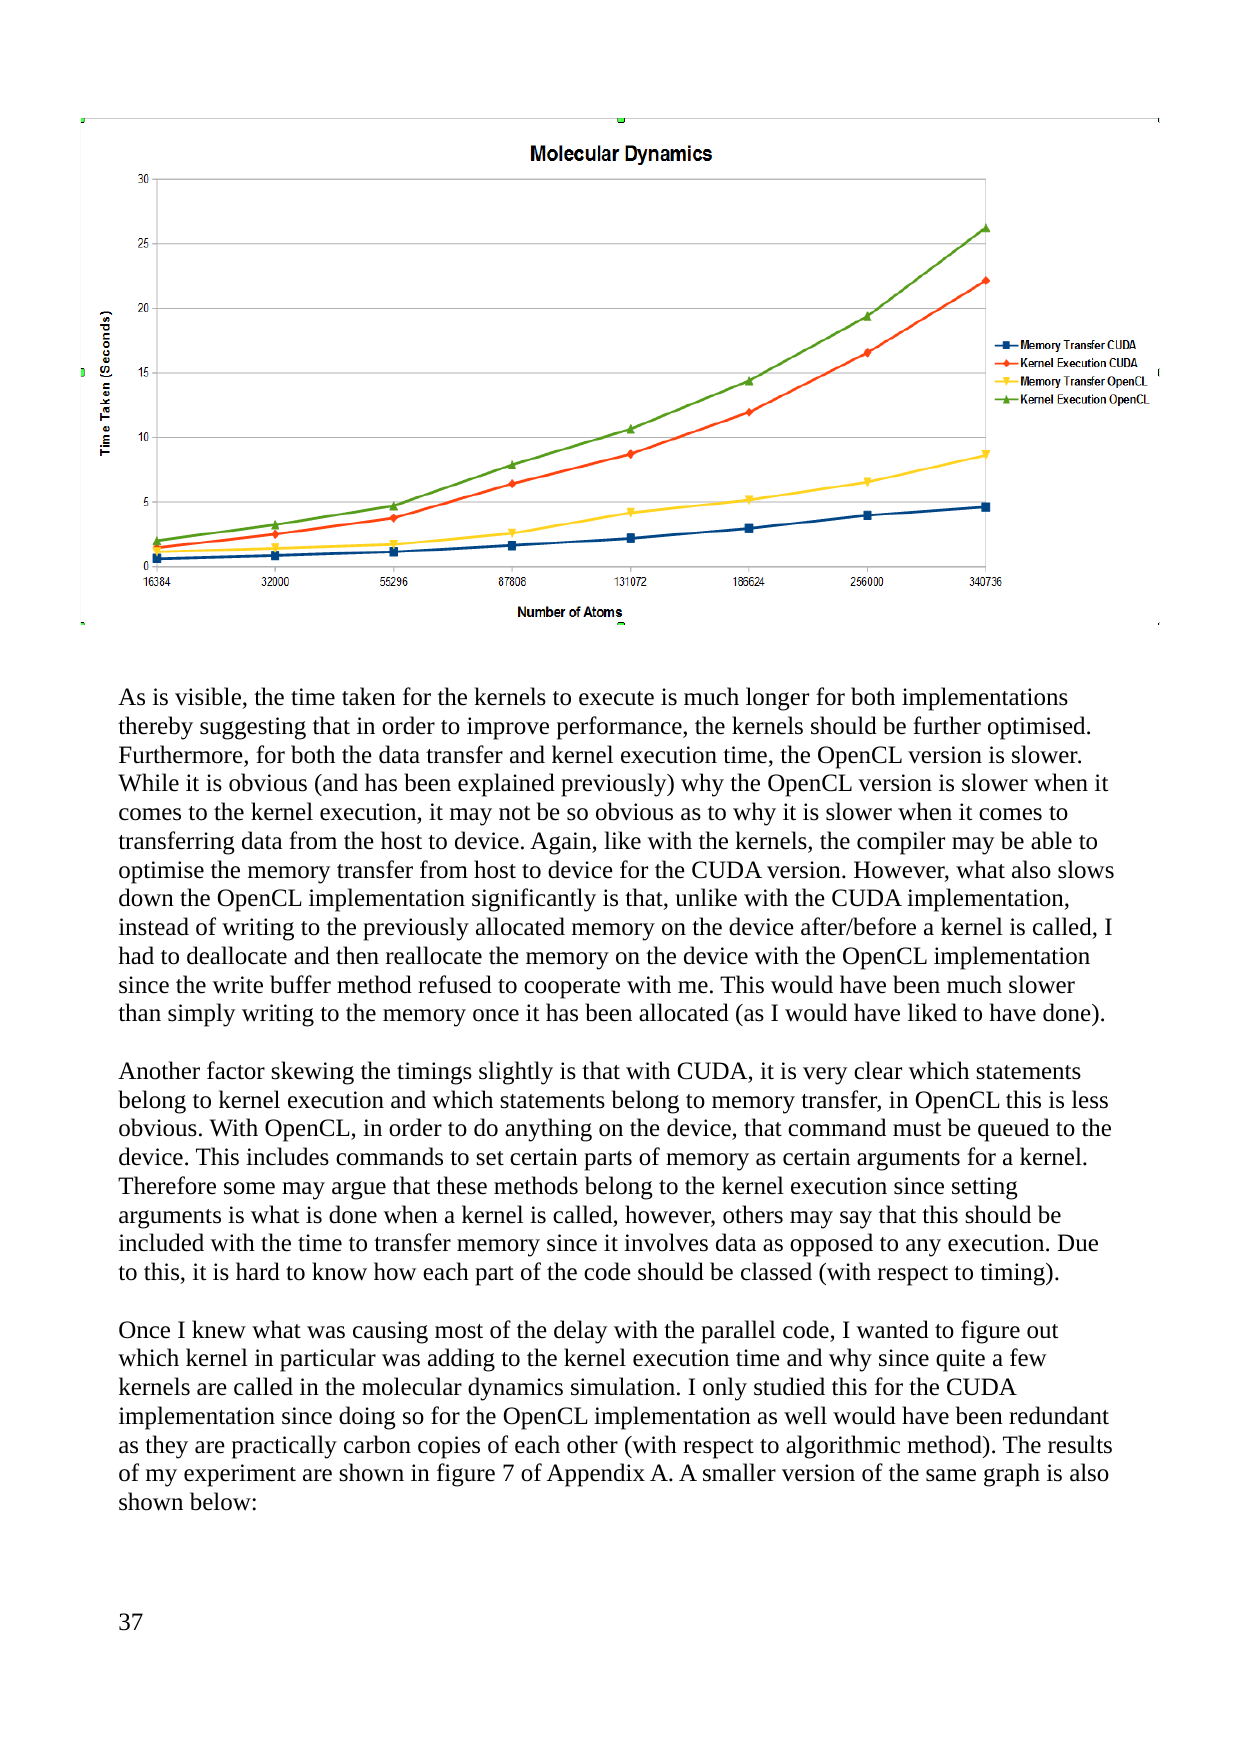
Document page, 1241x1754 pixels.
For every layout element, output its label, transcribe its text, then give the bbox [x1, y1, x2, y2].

text Once I knew what was causing most of the delay with the parallel code, I wanted to figure out which kernel in particular was adding to the kernel execution time and why since quite a few kernels are called in the molecular dynamics simulation. I only studied this for the CUDA implementation since doing so for the OpenCL implementation as well would have been redundant as they are practically carbon copies of each other (with respect to algorithmic method). The results of my experiment are shown in figure 7 of Appendix A. A smaller version of the same graph is also shown below: [118, 1315, 1122, 1516]
text As is visible, the time taken for the kernels to execute is much longer for both implementations thereby suggesting that in order to improve performance, the kernels should be further optimised. Furthermore, for both the data transfer and kernel execution time, the OpenCL version is slower. While it is obvious (and has been explained previously) why the OpenCL version is slower when it comes to the kernel execution, it may not be so obvious as to why it is slower when it comes to transferring data from the host to device. Again, like with the kernels, the compiler may be able to optimise the memory transfer from host to device for the CUDA version. However, what also slows down the OpenCL implementation significantly is that, unlike with the CUDA implementation, instead of writing to the previously allocated memory on the device after/before a kernel is called, I had to deallocate and then reallocate the memory on the device with the OpenCL implementation since the write buffer method refused to cooperate with me. This would have been much slower than simply writing to the memory once it has been allocated (as I would have liked to have done). [118, 682, 1122, 1027]
picture [80, 118, 1160, 625]
text Another factor skewing the timings slightly is that with CUDA, it is very clear which statements belong to kernel execution and which statements belong to memory transfer, in OpenCL this is less obvious. With OpenCL, in order to do anything on the device, that command must be queued to the device. This includes commands to set certain parts of memory as certain arguments for a kernel. Therefore some may argue that these methods belong to the kernel execution since setting arguments is what is done when a kernel is called, however, others may say that this should be included with the time to transfer memory since it involves data as opposed to any execution. Due to this, it is hard to know how each part of the code should be classed (with respect to timing). [118, 1056, 1122, 1286]
